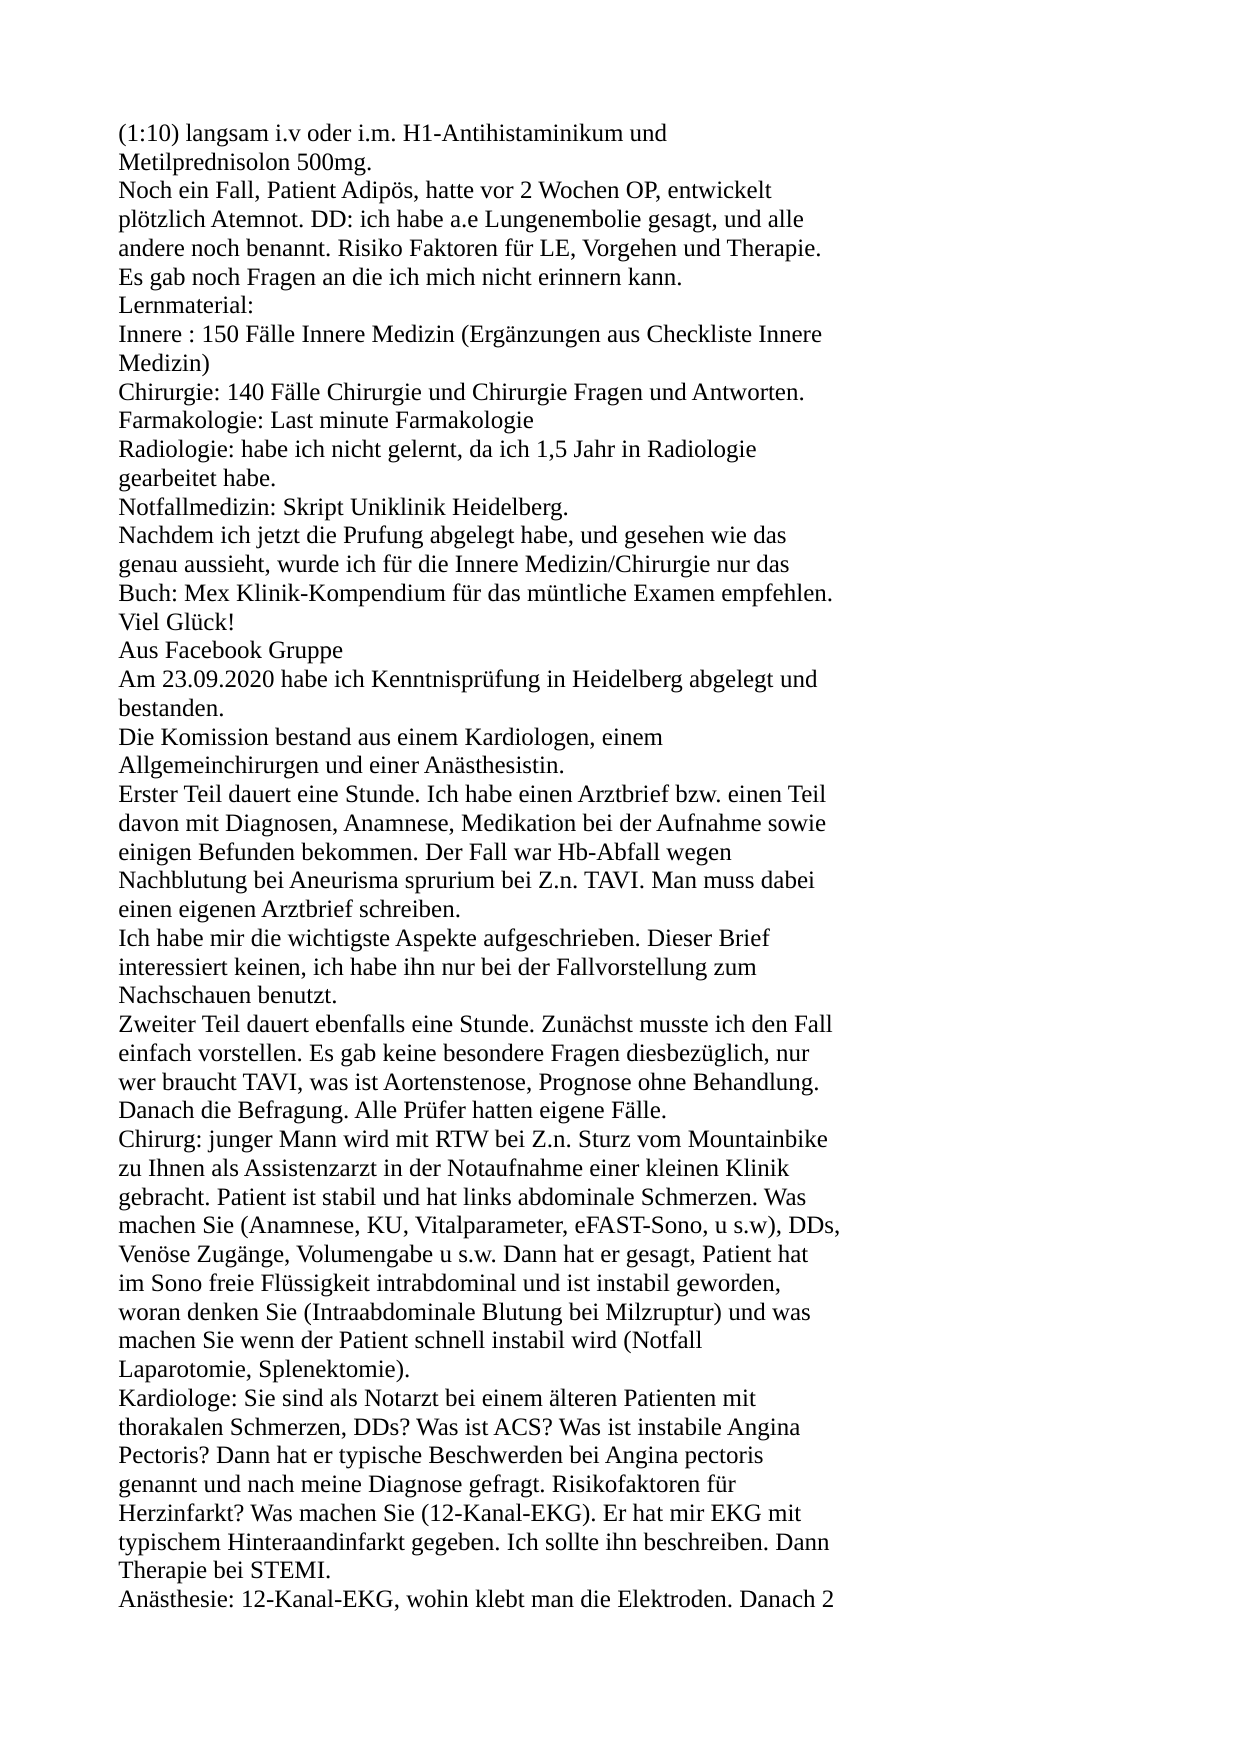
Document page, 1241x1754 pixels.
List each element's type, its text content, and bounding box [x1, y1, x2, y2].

text Herzinfarkt? Was machen Sie (12-Kanal-EKG). Er hat mir EKG mit [118, 1498, 1122, 1527]
text Ich habe mir die wichtigste Aspekte aufgeschrieben. Dieser Brief [118, 923, 1122, 952]
text andere noch benannt. Risiko Faktoren für LE, Vorgehen und Therapie. [118, 233, 1122, 262]
text zu Ihnen als Assistenzarzt in der Notaufnahme einer kleinen Klinik [118, 1153, 1122, 1182]
text machen Sie wenn der Patient schnell instabil wird (Notfall [118, 1326, 1122, 1354]
text genau aussieht, wurde ich für die Innere Medizin/Chirurgie nur das [118, 549, 1122, 578]
text gebracht. Patient ist stabil und hat links abdominale Schmerzen. Was [118, 1182, 1122, 1211]
text Zweiter Teil dauert ebenfalls eine Stunde. Zunächst musste ich den Fall [118, 1009, 1122, 1038]
text Viel Glück! [118, 607, 1122, 636]
text Chirurgie: 140 Fälle Chirurgie und Chirurgie Fragen und Antworten. [118, 377, 1122, 406]
text Es gab noch Fragen an die ich mich nicht erinnern kann. [118, 262, 1122, 291]
text davon mit Diagnosen, Anamnese, Medikation bei der Aufnahme sowie [118, 808, 1122, 837]
text Metilprednisolon 500mg. [118, 147, 1122, 176]
text Erster Teil dauert eine Stunde. Ich habe einen Arztbrief bzw. einen Teil [118, 779, 1122, 808]
text Therapie bei STEMI. [118, 1556, 1122, 1584]
text Lernmaterial: [118, 291, 1122, 319]
text Am 23.09.2020 habe ich Kenntnisprüfung in Heidelberg abgelegt und [118, 664, 1122, 693]
text Danach die Befragung. Alle Prüfer hatten eigene Fälle. [118, 1096, 1122, 1124]
text einfach vorstellen. Es gab keine besondere Fragen diesbezüglich, nur [118, 1038, 1122, 1067]
text genannt und nach meine Diagnose gefragt. Risikofaktoren für [118, 1469, 1122, 1498]
text Radiologie: habe ich nicht gelernt, da ich 1,5 Jahr in Radiologie [118, 434, 1122, 463]
text Nachschauen benutzt. [118, 981, 1122, 1009]
text einen eigenen Arztbrief schreiben. [118, 894, 1122, 923]
text interessiert keinen, ich habe ihn nur bei der Fallvorstellung zum [118, 952, 1122, 981]
text einigen Befunden bekommen. Der Fall war Hb-Abfall wegen [118, 837, 1122, 866]
text (1:10) langsam i.v oder i.m. H1-Antihistaminikum und [118, 118, 1122, 147]
text Laparotomie, Splenektomie). [118, 1354, 1122, 1383]
text typischem Hinteraandinfarkt gegeben. Ich sollte ihn beschreiben. Dann [118, 1527, 1122, 1556]
text im Sono freie Flüssigkeit intrabdominal und ist instabil geworden, [118, 1268, 1122, 1297]
text thorakalen Schmerzen, DDs? Was ist ACS? Was ist instabile Angina [118, 1412, 1122, 1441]
text Die Komission bestand aus einem Kardiologen, einem [118, 722, 1122, 751]
text bestanden. [118, 693, 1122, 722]
text Pectoris? Dann hat er typische Beschwerden bei Angina pectoris [118, 1441, 1122, 1469]
text Anästhesie: 12-Kanal-EKG, wohin klebt man die Elektroden. Danach 2 [118, 1584, 1122, 1613]
text Nachblutung bei Aneurisma sprurium bei Z.n. TAVI. Man muss dabei [118, 866, 1122, 894]
text Notfallmedizin: Skript Uniklinik Heidelberg. [118, 492, 1122, 521]
text Kardiologe: Sie sind als Notarzt bei einem älteren Patienten mit [118, 1383, 1122, 1412]
text Nachdem ich jetzt die Prufung abgelegt habe, und gesehen wie das [118, 521, 1122, 549]
text plötzlich Atemnot. DD: ich habe a.e Lungenembolie gesagt, und alle [118, 204, 1122, 233]
text Medizin) [118, 348, 1122, 377]
text wer braucht TAVI, was ist Aortenstenose, Prognose ohne Behandlung. [118, 1067, 1122, 1096]
text Allgemeinchirurgen und einer Anästhesistin. [118, 751, 1122, 779]
text Aus Facebook Gruppe [118, 636, 1122, 664]
text Chirurg: junger Mann wird mit RTW bei Z.n. Sturz vom Mountainbike [118, 1124, 1122, 1153]
text woran denken Sie (Intraabdominale Blutung bei Milzruptur) und was [118, 1297, 1122, 1326]
text Venöse Zugänge, Volumengabe u s.w. Dann hat er gesagt, Patient hat [118, 1239, 1122, 1268]
text Farmakologie: Last minute Farmakologie [118, 406, 1122, 434]
text Buch: Mex Klinik-Kompendium für das müntliche Examen empfehlen. [118, 578, 1122, 607]
text gearbeitet habe. [118, 463, 1122, 492]
text Noch ein Fall, Patient Adipös, hatte vor 2 Wochen OP, entwickelt [118, 176, 1122, 204]
text machen Sie (Anamnese, KU, Vitalparameter, eFAST-Sono, u s.w), DDs, [118, 1211, 1122, 1239]
text Innere : 150 Fälle Innere Medizin (Ergänzungen aus Checkliste Innere [118, 319, 1122, 348]
